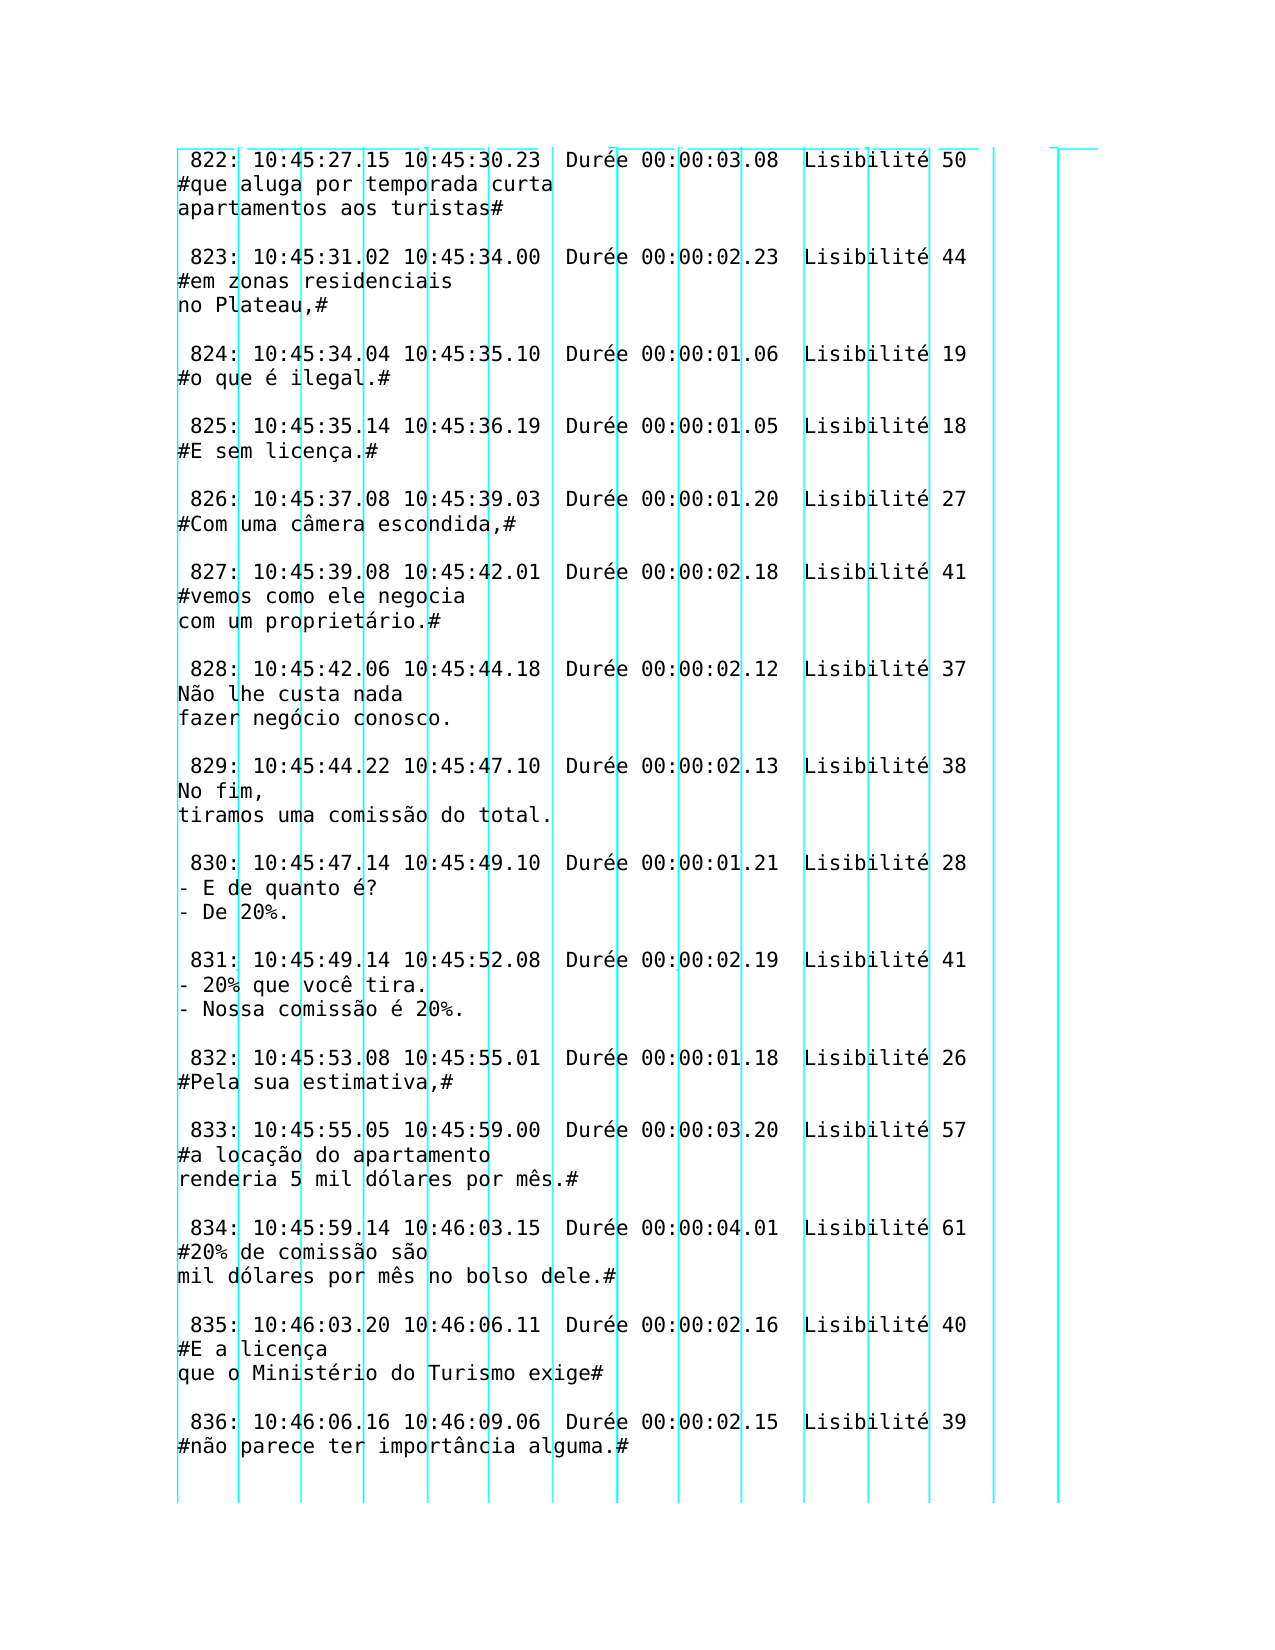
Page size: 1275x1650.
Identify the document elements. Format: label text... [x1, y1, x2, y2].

text 827: 10:45:39.08 10:45:42.01 Durée 00:00:02.18 Lisibilité 41 [177, 560, 1098, 584]
text 829: 10:45:44.22 10:45:47.10 Durée 00:00:02.13 Lisibilité 38 [177, 754, 1098, 779]
text no Plateau,# [177, 293, 1098, 317]
text 833: 10:45:55.05 10:45:59.00 Durée 00:00:03.20 Lisibilité 57 [177, 1118, 1098, 1143]
text 831: 10:45:49.14 10:45:52.08 Durée 00:00:02.19 Lisibilité 41 [177, 948, 1098, 973]
text #não parece ter importância alguma.# [177, 1434, 1098, 1458]
text #o que é ilegal.# [177, 366, 1098, 390]
text #a locação do apartamento [177, 1143, 1098, 1167]
text - E de quanto é? [177, 876, 1098, 900]
text mil dólares por mês no bolso dele.# [177, 1264, 1098, 1288]
text renderia 5 mil dólares por mês.# [177, 1167, 1098, 1191]
text #que aluga por temporada curta [177, 172, 1098, 196]
text #E a licença [177, 1337, 1098, 1361]
text com um proprietário.# [177, 609, 1098, 633]
text 835: 10:46:03.20 10:46:06.11 Durée 00:00:02.16 Lisibilité 40 [177, 1313, 1098, 1337]
text #E sem licença.# [177, 439, 1098, 463]
text que o Ministério do Turismo exige# [177, 1361, 1098, 1385]
text 834: 10:45:59.14 10:46:03.15 Durée 00:00:04.01 Lisibilité 61 [177, 1216, 1098, 1240]
text 825: 10:45:35.14 10:45:36.19 Durée 00:00:01.05 Lisibilité 18 [177, 414, 1098, 439]
text - 20% que você tira. [177, 973, 1098, 997]
text fazer negócio conosco. [177, 706, 1098, 730]
text - Nossa comissão é 20%. [177, 997, 1098, 1021]
text tiramos uma comissão do total. [177, 803, 1098, 827]
text 822: 10:45:27.15 10:45:30.23 Durée 00:00:03.08 Lisibilité 50 [177, 148, 1098, 172]
text #20% de comissão são [177, 1240, 1098, 1264]
text 832: 10:45:53.08 10:45:55.01 Durée 00:00:01.18 Lisibilité 26 [177, 1046, 1098, 1070]
text #vemos como ele negocia [177, 584, 1098, 609]
text 824: 10:45:34.04 10:45:35.10 Durée 00:00:01.06 Lisibilité 19 [177, 342, 1098, 366]
text #Pela sua estimativa,# [177, 1070, 1098, 1094]
text 826: 10:45:37.08 10:45:39.03 Durée 00:00:01.20 Lisibilité 27 [177, 487, 1098, 512]
text 830: 10:45:47.14 10:45:49.10 Durée 00:00:01.21 Lisibilité 28 [177, 851, 1098, 876]
text - De 20%. [177, 900, 1098, 924]
text 823: 10:45:31.02 10:45:34.00 Durée 00:00:02.23 Lisibilité 44 [177, 245, 1098, 269]
text Não lhe custa nada [177, 682, 1098, 706]
picture [177, 147, 1098, 1503]
text apartamentos aos turistas# [177, 196, 1098, 220]
text 836: 10:46:06.16 10:46:09.06 Durée 00:00:02.15 Lisibilité 39 [177, 1410, 1098, 1434]
text No fim, [177, 779, 1098, 803]
text 828: 10:45:42.06 10:45:44.18 Durée 00:00:02.12 Lisibilité 37 [177, 657, 1098, 682]
text #em zonas residenciais [177, 269, 1098, 293]
text #Com uma câmera escondida,# [177, 512, 1098, 536]
